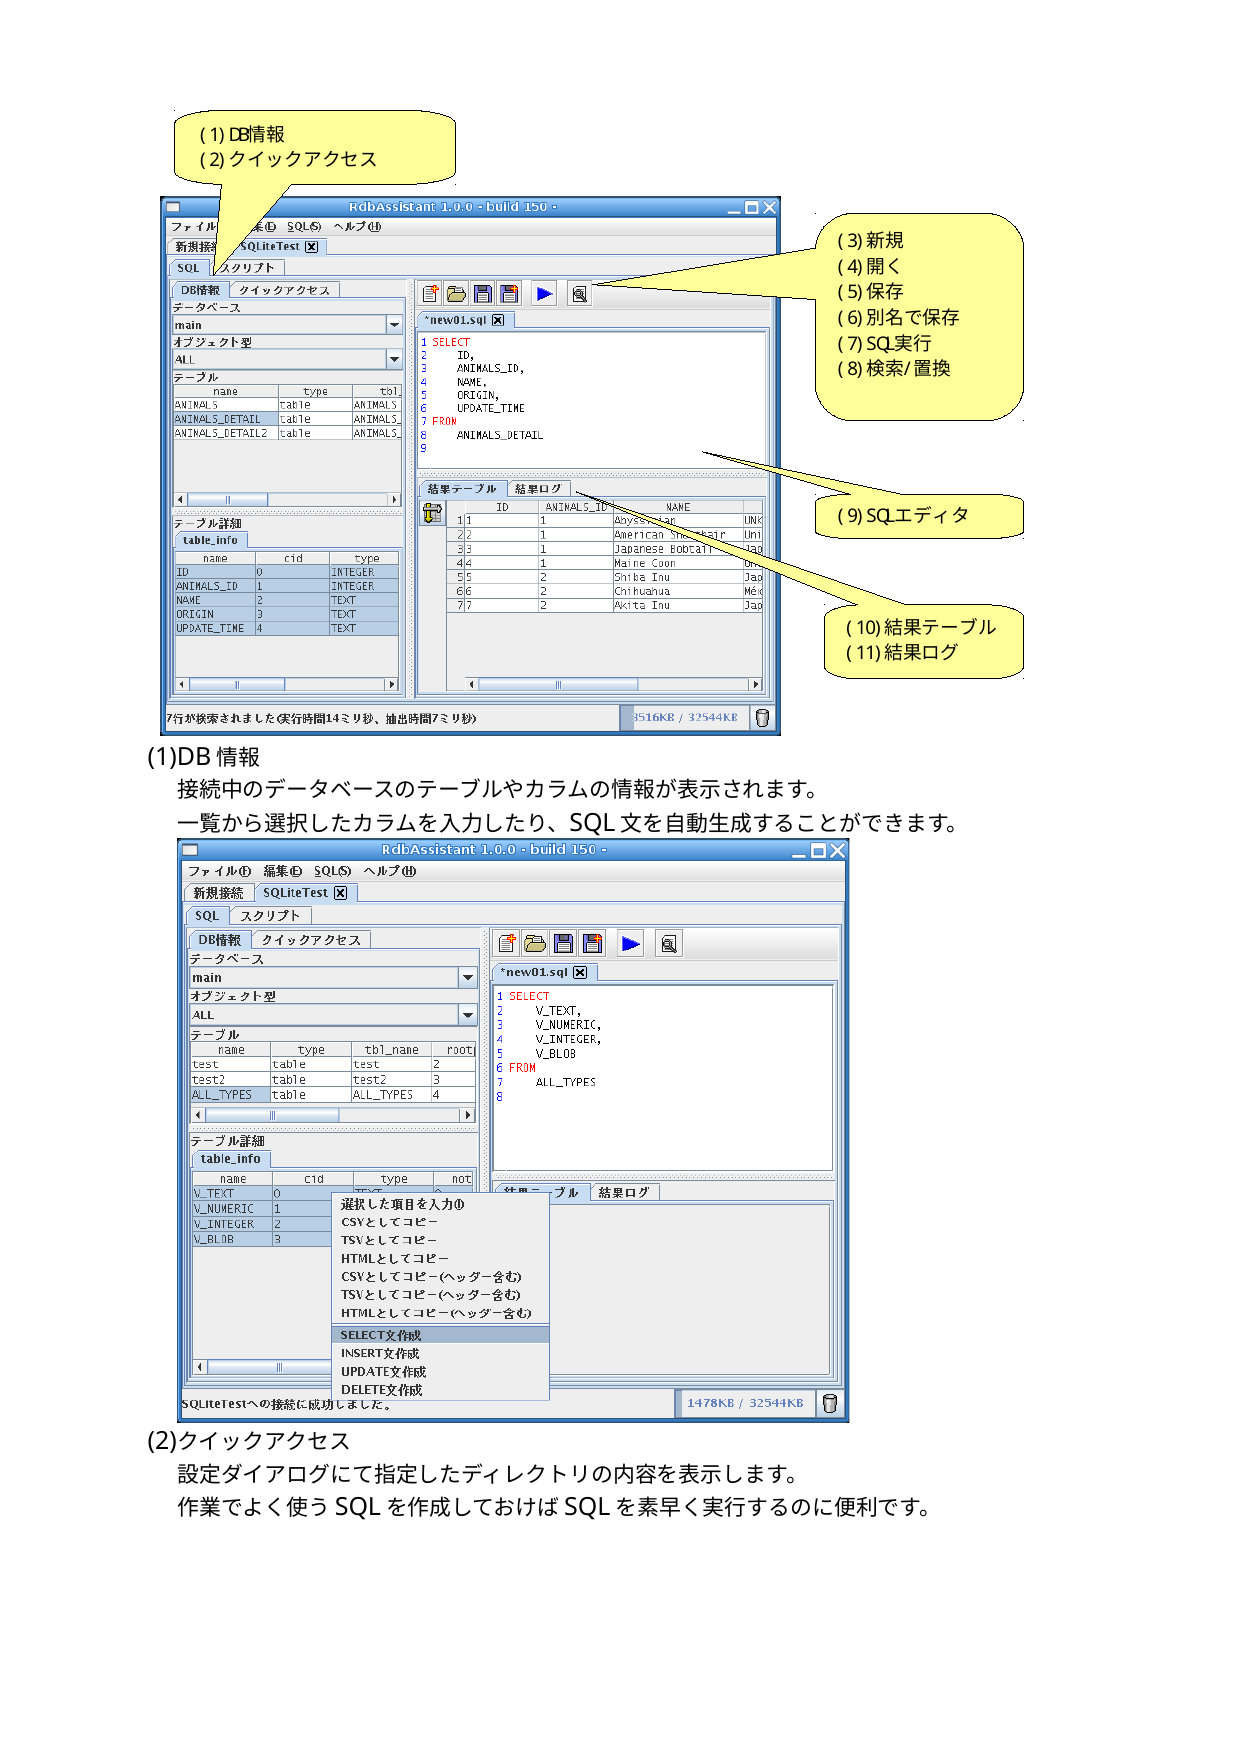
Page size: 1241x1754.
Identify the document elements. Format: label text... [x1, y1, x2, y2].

picture [177, 838, 850, 1423]
text (2)クイックアクセス [147, 1423, 1152, 1457]
text 作業でよく使うSQLを作成しておけばSQLを素早く実行するのに便利です。 [177, 1488, 1152, 1522]
text 設定ダイアログにて指定したディレクトリの内容を表示します。 [177, 1457, 1152, 1488]
text (1)DB情報 [147, 738, 1152, 772]
text 一覧から選択したカラムを入力したり、SQL文を自動生成することができます。 [177, 804, 1152, 838]
text 接続中のデータベースのテーブルやカラムの情報が表示されます。 [177, 772, 1152, 804]
